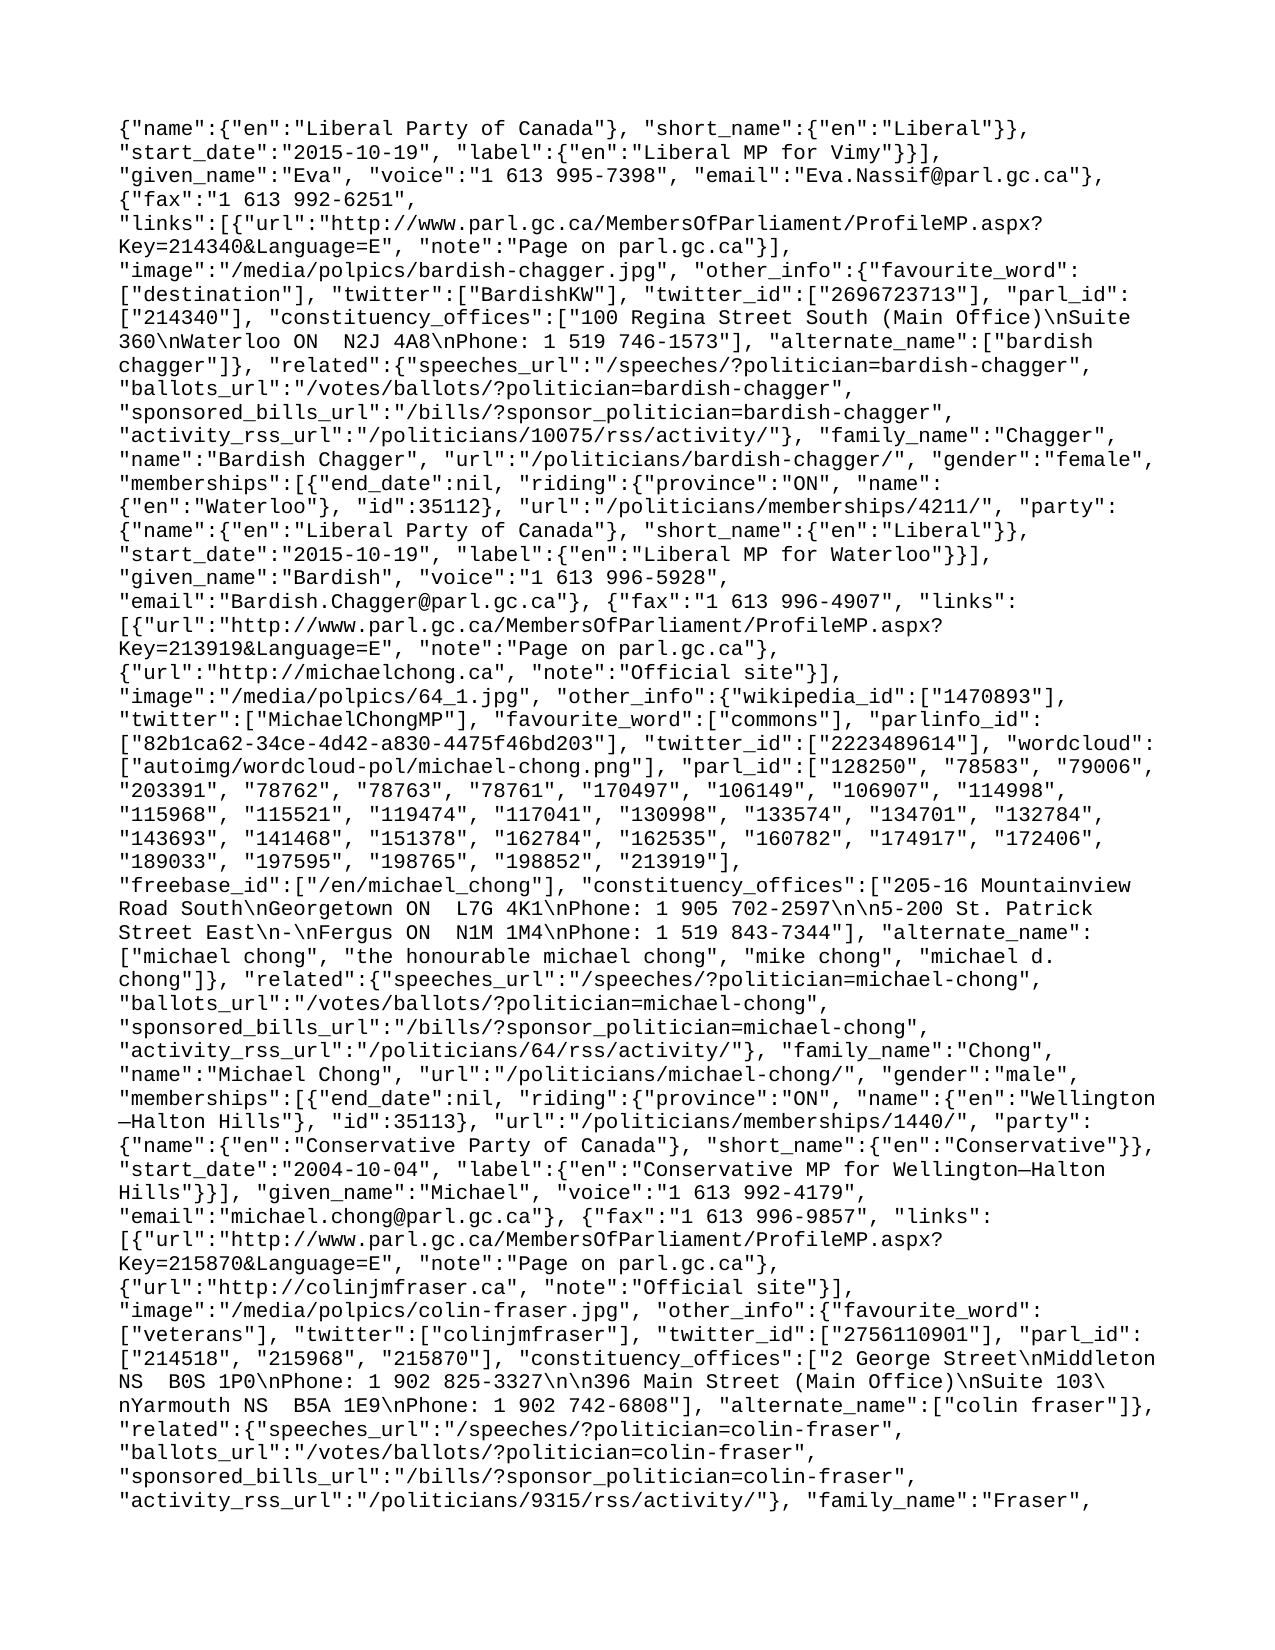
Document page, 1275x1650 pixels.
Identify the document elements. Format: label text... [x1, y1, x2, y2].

text {"name":{"en":"Liberal Party of Canada"}, "short_name":{"en":"Liberal"}}, "start_date":"2015-10-19", "label":{"en":"Liberal MP for Vimy"}}], "given_name":"Eva", "voice":"1 613 995-7398", "email":"Eva.Nassif@parl.gc.ca"}, {"fax":"1 613 992-6251", "links":[{"url":"http://www.parl.gc.ca/MembersOfParliament/ProfileMP.aspx?Key=214340&Language=E", "note":"Page on parl.gc.ca"}], "image":"/media/polpics/bardish-chagger.jpg", "other_info":{"favourite_word":["destination"], "twitter":["BardishKW"], "twitter_id":["2696723713"], "parl_id":["214340"], "constituency_offices":["100 Regina Street South (Main Office)\nSuite 360\nWaterloo ON N2J 4A8\nPhone: 1 519 746-1573"], "alternate_name":["bardish chagger"]}, "related":{"speeches_url":"/speeches/?politician=bardish-chagger", "ballots_url":"/votes/ballots/?politician=bardish-chagger", "sponsored_bills_url":"/bills/?sponsor_politician=bardish-chagger", "activity_rss_url":"/politicians/10075/rss/activity/"}, "family_name":"Chagger", "name":"Bardish Chagger", "url":"/politicians/bardish-chagger/", "gender":"female", "memberships":[{"end_date":nil, "riding":{"province":"ON", "name":{"en":"Waterloo"}, "id":35112}, "url":"/politicians/memberships/4211/", "party":{"name":{"en":"Liberal Party of Canada"}, "short_name":{"en":"Liberal"}}, "start_date":"2015-10-19", "label":{"en":"Liberal MP for Waterloo"}}], "given_name":"Bardish", "voice":"1 613 996-5928", "email":"Bardish.Chagger@parl.gc.ca"}, {"fax":"1 613 996-4907", "links":[{"url":"http://www.parl.gc.ca/MembersOfParliament/ProfileMP.aspx?Key=213919&Language=E", "note":"Page on parl.gc.ca"}, {"url":"http://michaelchong.ca", "note":"Official site"}], "image":"/media/polpics/64_1.jpg", "other_info":{"wikipedia_id":["1470893"], "twitter":["MichaelChongMP"], "favourite_word":["commons"], "parlinfo_id":["82b1ca62-34ce-4d42-a830-4475f46bd203"], "twitter_id":["2223489614"], "wordcloud":["autoimg/wordcloud-pol/michael-chong.png"], "parl_id":["128250", "78583", "79006", "203391", "78762", "78763", "78761", "170497", "106149", "106907", "114998", "115968", "115521", "119474", "117041", "130998", "133574", "134701", "132784", "143693", "141468", "151378", "162784", "162535", "160782", "174917", "172406", "189033", "197595", "198765", "198852", "213919"], "freebase_id":["/en/michael_chong"], "constituency_offices":["205-16 Mountainview Road South\nGeorgetown ON L7G 4K1\nPhone: 1 905 702-2597\n\n5-200 St. Patrick Street East\n-\nFergus ON N1M 1M4\nPhone: 1 519 843-7344"], "alternate_name":["michael chong", "the honourable michael chong", "mike chong", "michael d. chong"]}, "related":{"speeches_url":"/speeches/?politician=michael-chong", "ballots_url":"/votes/ballots/?politician=michael-chong", "sponsored_bills_url":"/bills/?sponsor_politician=michael-chong", "activity_rss_url":"/politicians/64/rss/activity/"}, "family_name":"Chong", "name":"Michael Chong", "url":"/politicians/michael-chong/", "gender":"male", "memberships":[{"end_date":nil, "riding":{"province":"ON", "name":{"en":"Wellington—Halton Hills"}, "id":35113}, "url":"/politicians/memberships/1440/", "party":{"name":{"en":"Conservative Party of Canada"}, "short_name":{"en":"Conservative"}}, "start_date":"2004-10-04", "label":{"en":"Conservative MP for Wellington—Halton Hills"}}], "given_name":"Michael", "voice":"1 613 992-4179", "email":"michael.chong@parl.gc.ca"}, {"fax":"1 613 996-9857", "links":[{"url":"http://www.parl.gc.ca/MembersOfParliament/ProfileMP.aspx?Key=215870&Language=E", "note":"Page on parl.gc.ca"}, {"url":"http://colinjmfraser.ca", "note":"Official site"}], "image":"/media/polpics/colin-fraser.jpg", "other_info":{"favourite_word":["veterans"], "twitter":["colinjmfraser"], "twitter_id":["2756110901"], "parl_id":["214518", "215968", "215870"], "constituency_offices":["2 George Street\nMiddleton NS B0S 1P0\nPhone: 1 902 825-3327\n\n396 Main Street (Main Office)\nSuite 103\nYarmouth NS B5A 1E9\nPhone: 1 902 742-6808"], "alternate_name":["colin fraser"]}, "related":{"speeches_url":"/speeches/?politician=colin-fraser", "ballots_url":"/votes/ballots/?politician=colin-fraser", "sponsored_bills_url":"/bills/?sponsor_politician=colin-fraser", "activity_rss_url":"/politicians/9315/rss/activity/"}, "family_name":"Fraser", [118, 118, 1157, 1513]
